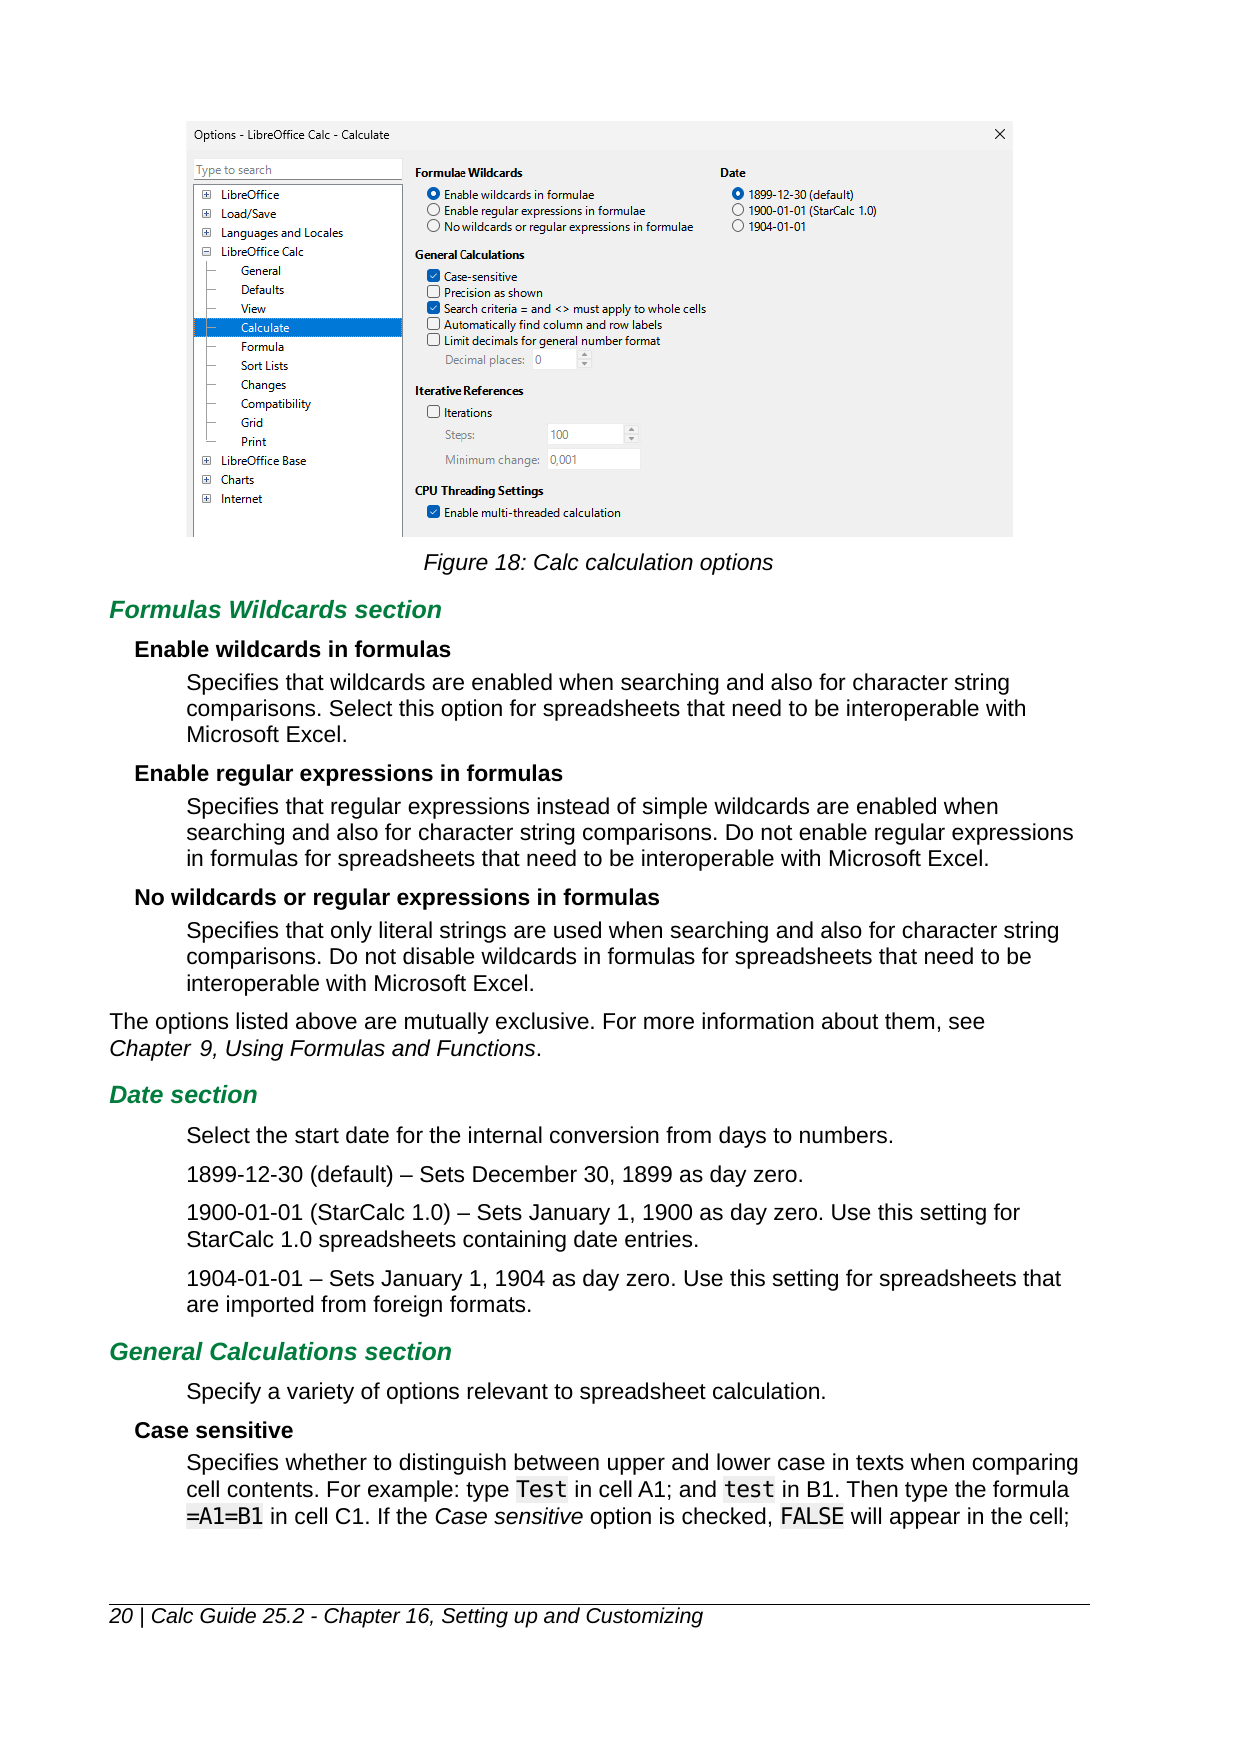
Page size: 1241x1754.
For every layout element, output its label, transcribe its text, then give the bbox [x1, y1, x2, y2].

text No wildcards or regular expressions in formulas [134, 884, 1090, 911]
text Specifies that only literal strings are used when searching and also for character string comparisons. Do not disable wildcards in formulas for spreadsheets that need to be interoperable with Microsoft Excel. [186, 917, 1090, 996]
text Specifies whether to distinguish between upper and lower case in texts when comparing cell contents. For example: type Test in cell A1; and test in B1. Then type the formula =A1=B1 in cell C1. If the Case sensitive option is checked, FALSE will appear in the cell; [186, 1449, 1090, 1529]
text Case sensitive [134, 1417, 1090, 1443]
text Select the start date for the internal conversion from days to numbers. [186, 1122, 1090, 1148]
text 1899-12-30 (default) – Sets December 30, 1899 as day zero. [186, 1161, 1090, 1187]
subtitle General Calculations section [109, 1337, 1090, 1366]
text Enable wildcards in formulas [134, 636, 1090, 662]
text The options listed above are mutually exclusive. For more information about them, see Chapter 9, Using Formulas and Functions. [109, 1008, 1090, 1061]
text Enable regular expressions in formulas [134, 760, 1090, 786]
text 1900-01-01 (StarCalc 1.0) – Sets January 1, 1900 as day zero. Use this setting for StarCalc 1.0 spreadsheets containing date entries. [186, 1199, 1090, 1252]
text Specifies that regular expressions instead of simple wildcards are enabled when searching and also for character string comparisons. Do not enable regular expressions in formulas for spreadsheets that need to be interoperable with Microsoft Excel. [186, 793, 1090, 872]
text 1904-01-01 – Sets January 1, 1904 as day zero. Use this setting for spreadsheets that are imported from foreign formats. [186, 1264, 1090, 1317]
text Specify a variety of options relevant to spreadsheet calculation. [186, 1378, 1090, 1404]
picture [186, 121, 1013, 537]
subtitle Formulas Wildcards section [109, 595, 1090, 623]
text Specifies that wildcards are enabled when searching and also for character string comparisons. Select this option for spreadsheets that need to be interoperable with Microsoft Excel. [186, 668, 1090, 747]
text Figure 18: Calc calculation options [186, 549, 1013, 575]
subtitle Date section [109, 1081, 1090, 1109]
